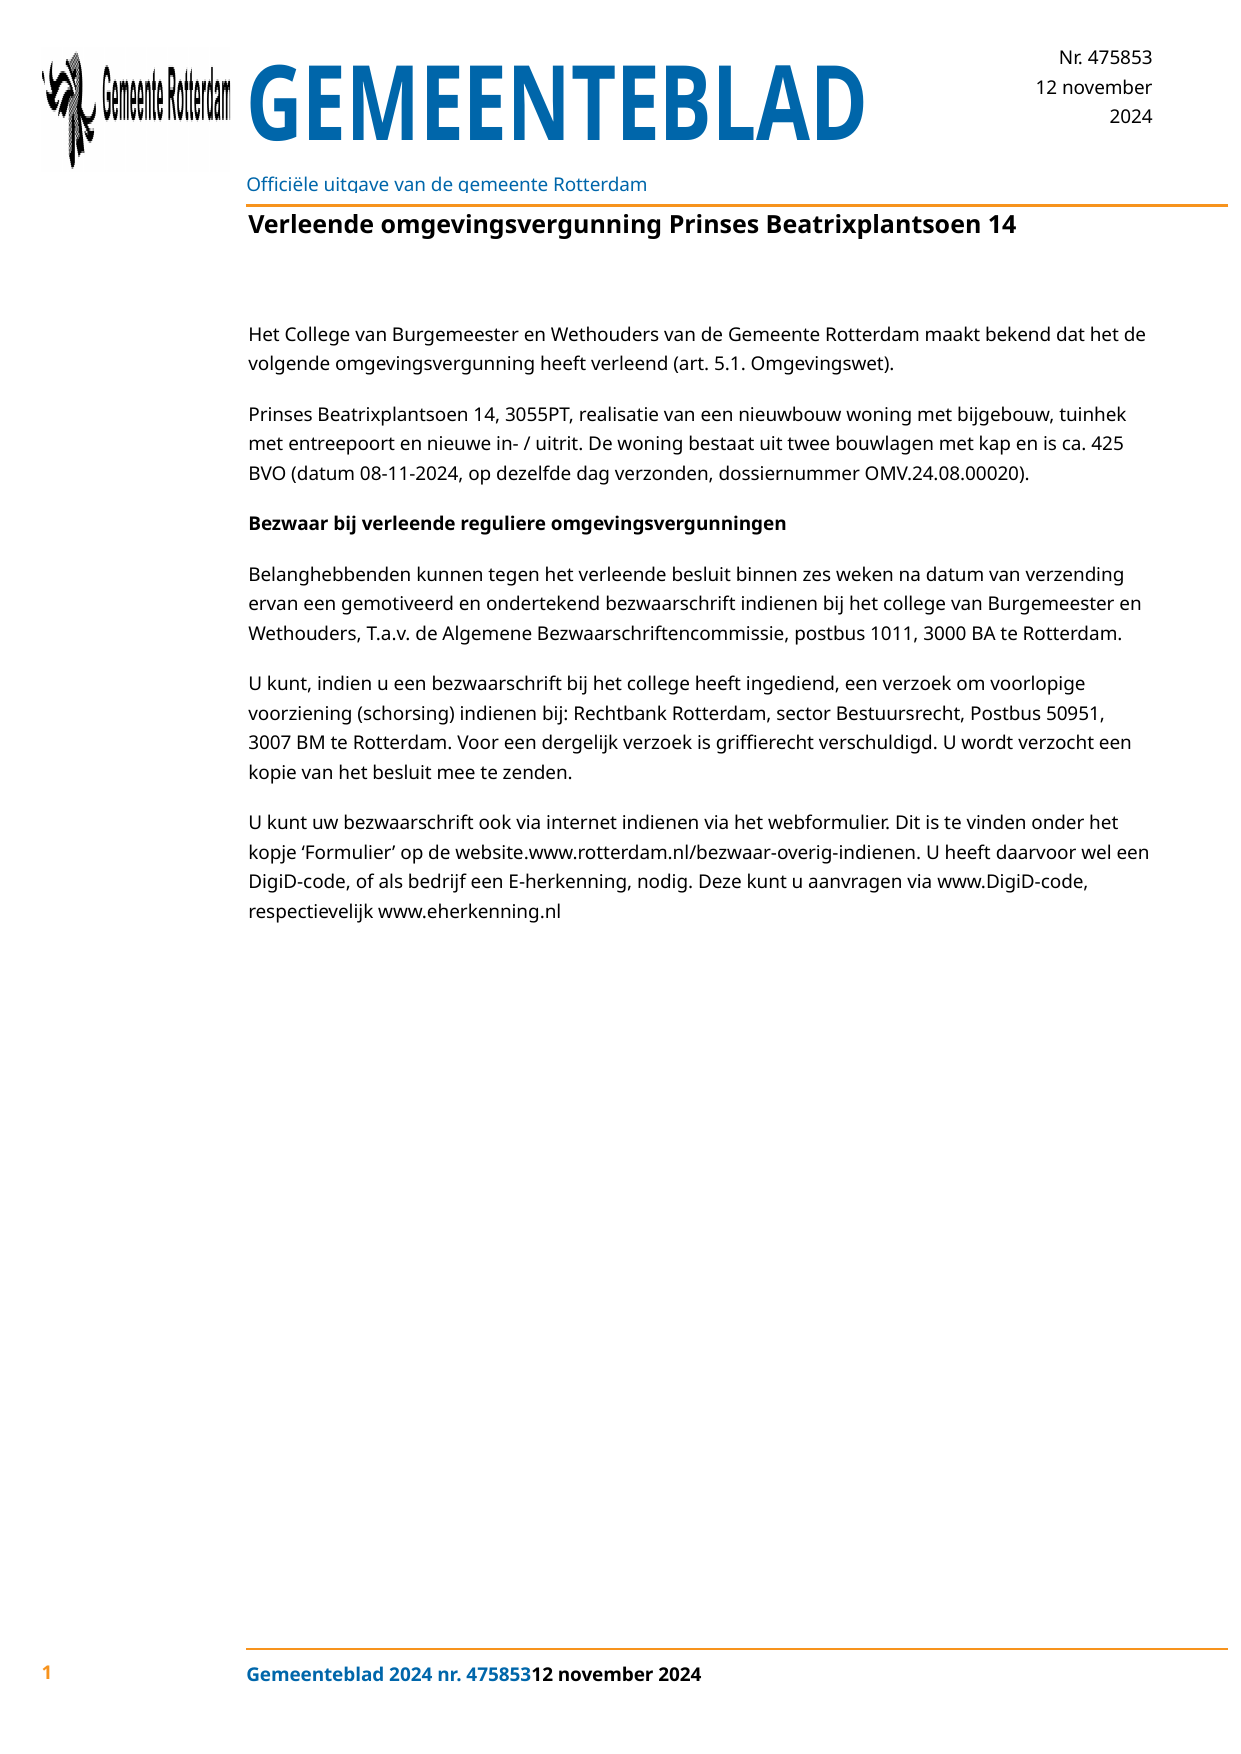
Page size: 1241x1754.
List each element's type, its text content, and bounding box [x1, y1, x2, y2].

text Belanghebbenden kunnen tegen het verleende besluit binnen zes weken na datum van verzending ervan een gemotiveerd en ondertekend bezwaarschrift indienen bij het college van Burgemeester en Wethouders, T.a.v. de Algemene Bezwaarschriftencommissie, postbus 1011, 3000 BA te Rotterdam. [248, 561, 1152, 646]
text Bezwaar bij verleende reguliere omgevingsvergunningen [248, 510, 1152, 536]
text Prinses Beatrixplantsoen 14, 3055PT, realisatie van een nieuwbouw woning met bijgebouw, tuinhek met entreepoort en nieuwe in- / uitrit. De woning bestaat uit twee bouwlagen met kap en is ca. 425 BVO (datum 08-11-2024, op dezelfde dag verzonden, dossiernummer OMV.24.08.00020). [248, 401, 1152, 486]
text U kunt, indien u een bezwaarschrift bij het college heeft ingediend, een verzoek om voorlopige voorziening (schorsing) indienen bij: Rechtbank Rotterdam, sector Bestuursrecht, Postbus 50951, 3007 BM te Rotterdam. Voor een dergelijk verzoek is griffierecht verschuldigd. U wordt verzocht een kopie van het besluit mee te zenden. [248, 670, 1152, 785]
text U kunt uw bezwaarschrift ook via internet indienen via het webformulier. Dit is te vinden onder het kopje ‘Formulier’ op de website.www.rotterdam.nl/bezwaar-overig-indienen. U heeft daarvoor wel een DigiD-code, of als bedrijf een E-herkenning, nodig. Deze kunt u aanvragen via www.DigiD-code, respectievelijk www.eherkenning.nl [248, 809, 1152, 924]
text Het College van Burgemeester en Wethouders van de Gemeente Rotterdam maakt bekend dat het de volgende omgevingsvergunning heeft verleend (art. 5.1. Omgevingswet). [248, 321, 1152, 376]
text Verleende omgevingsvergunning Prinses Beatrixplantsoen 14 [248, 207, 1152, 241]
picture [41, 47, 231, 172]
